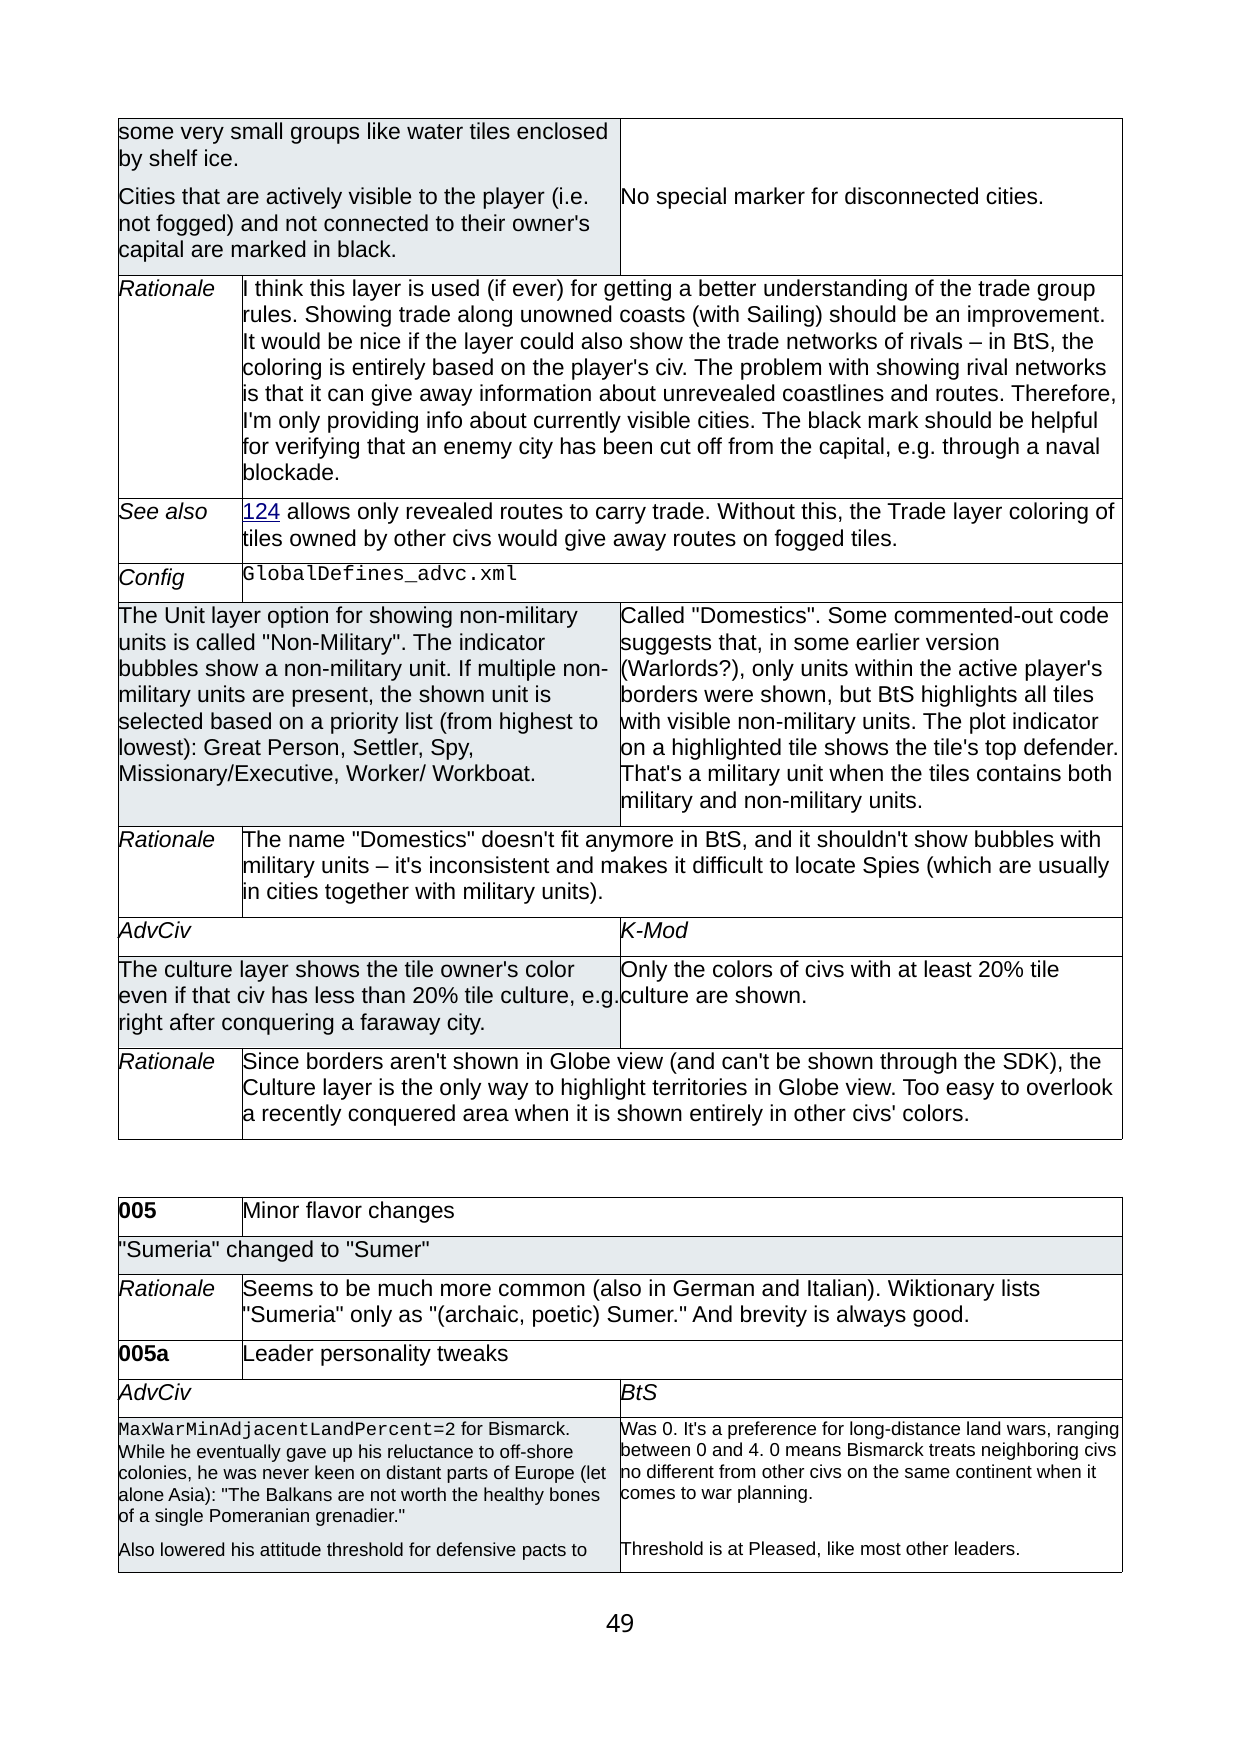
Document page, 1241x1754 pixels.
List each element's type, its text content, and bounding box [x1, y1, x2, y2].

table_cell I think this layer is used (if ever) for getting a better understanding of the trade group rules. Showing trade along unowned coasts (with Sailing) should be an improvement. It would be nice if the layer could also show the trade networks of rivals – in BtS, the coloring is entirely based on the player's civ. The problem with showing rival networks is that it can give away information about unrevealed coastlines and routes. Therefore, I'm only providing info about currently visible cities. The black mark should be helpful for verifying that an enemy city has been cut off from the capital, e.g. through a naval blockade. [243, 276, 1122, 498]
table_cell Since borders aren't shown in Globe view (and can't be shown through the SDK), the Culture layer is the only way to highlight territories in Globe view. Too easy to overlook a recently conquered area when it is shown entirely in other civs' colors. [243, 1049, 1122, 1139]
table_cell The culture layer shows the tile owner's color even if that civ has less than 20% tile culture, e.g. right after conquering a faraway city. [119, 957, 620, 1047]
table_cell Called "Domestics". Some commented-out code suggests that, in some earlier version (Warlords?), only units within the active player's borders were shown, but BtS highlights all tiles with visible non-military units. The plot indicator on a highlighted tile shows the tile's top defender. That's a military unit when the tiles contains both military and non-military units. [621, 603, 1122, 826]
table_cell Only the colors of civs with at least 20% tile culture are shown. [621, 957, 1122, 1047]
table_cell Rationale [119, 276, 242, 498]
table_cell Seems to be much more common (also in German and Italian). Wiktionary lists "Sumeria" only as "(archaic, poetic) Sumer." And brevity is always good. [243, 1275, 1122, 1339]
table_cell Rationale [119, 1275, 242, 1339]
table_cell MaxWarMinAdjacentLandPercent=2 for Bismarck. While he eventually gave up his reluctance to off-shore colonies, he was never keen on distant parts of Europe (let alone Asia): "The Balkans are not worth the healthy bones of a single Pomeranian grenadier." Also lowered his attitude threshold for defensive pacts to [119, 1418, 620, 1572]
table_cell BtS [621, 1380, 1122, 1417]
table_cell The name "Domestics" doesn't fit anymore in BtS, and it shouldn't show bubbles with military units – it's inconsistent and makes it difficult to locate Spies (which are usually in cities together with military units). [243, 827, 1122, 917]
table_cell GlobalDefines_advc.xml [243, 564, 1122, 602]
table_cell Rationale [119, 1049, 242, 1139]
table_cell The Unit layer option for showing non-military units is called "Non-Military". The indicator bubbles show a non-military unit. If multiple non-military units are present, the shown unit is selected based on a priority list (from highest to lowest): Great Person, Settler, Spy, Missionary/Executive, Worker/ Workboat. [119, 603, 620, 826]
table_cell No special marker for disconnected cities. [621, 119, 1122, 275]
table_cell some very small groups like water tiles enclosed by shelf ice. Cities that are actively visible to the player (i.e. not fogged) and not connected to their owner's capital are marked in black. [119, 119, 620, 275]
table_cell Was 0. It's a preference for long-distance land wars, ranging between 0 and 4. 0 means Bismarck treats neighboring civs no different from other civs on the same continent when it comes to war planning. Threshold is at Pleased, like most other leaders. [621, 1418, 1122, 1572]
table_cell See also [119, 499, 242, 563]
table_header 005 [119, 1198, 242, 1236]
table_cell AdvCiv [119, 918, 620, 956]
table_cell Config [119, 564, 242, 602]
table_cell Leader personality tweaks [243, 1341, 1122, 1378]
table_cell 124 allows only revealed routes to carry trade. Without this, the Trade layer coloring of tiles owned by other civs would give away routes on fogged tiles. [243, 499, 1122, 563]
table_header Minor flavor changes [243, 1198, 1122, 1236]
table_cell K-Mod [621, 918, 1122, 956]
table_cell "Sumeria" changed to "Sumer" [119, 1237, 1122, 1274]
table_cell 005a [119, 1341, 242, 1378]
table_cell AdvCiv [119, 1380, 620, 1417]
table_cell Rationale [119, 827, 242, 917]
